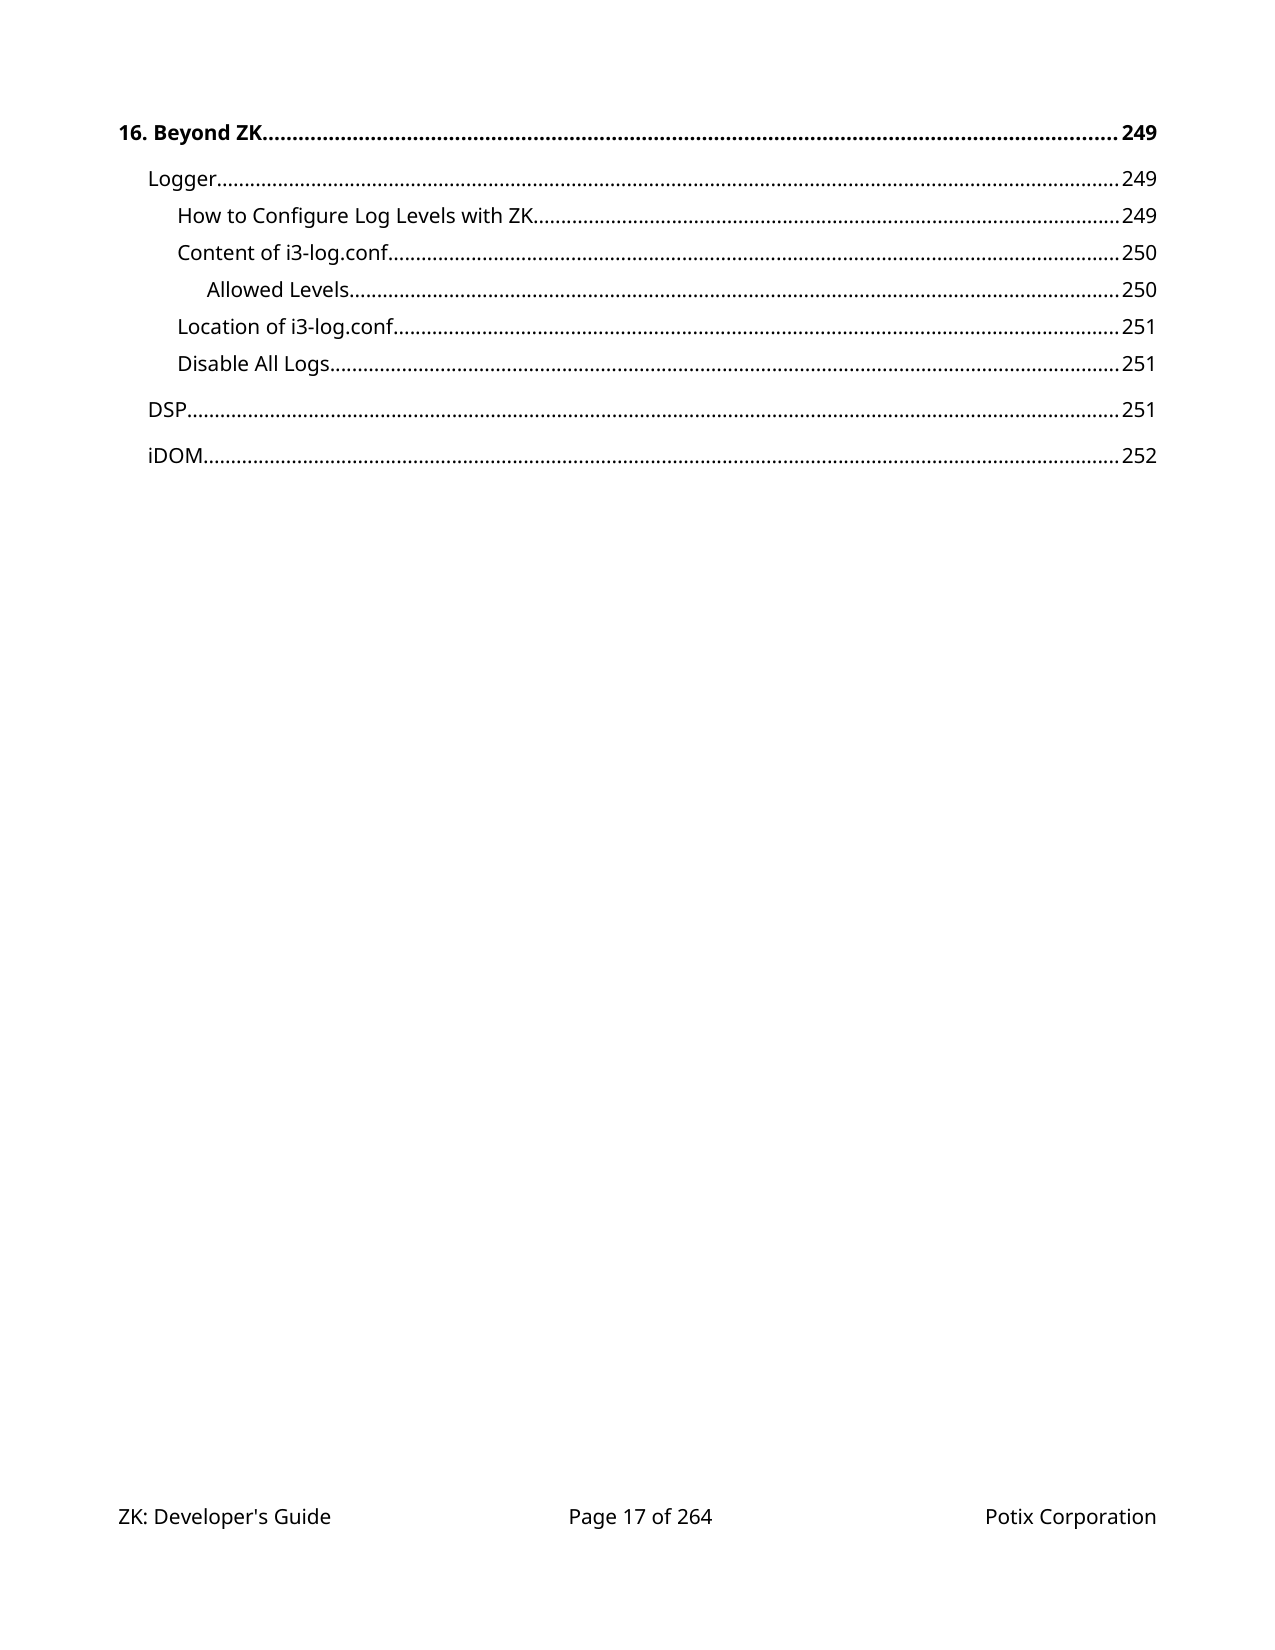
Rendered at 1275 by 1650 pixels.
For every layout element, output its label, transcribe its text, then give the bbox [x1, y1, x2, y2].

text How to Configure Log Levels with ZK 249 [177, 201, 1157, 229]
text Allowed Levels 250 [207, 275, 1157, 303]
text 16. Beyond ZK 249 [118, 118, 1157, 146]
text Logger 249 [148, 164, 1157, 192]
text DSP 251 [148, 395, 1157, 424]
text iDOM 252 [148, 441, 1157, 469]
text Content of i3-log.conf 250 [177, 238, 1157, 266]
text Location of i3-log.conf 251 [177, 312, 1157, 341]
text Disable All Logs 251 [177, 349, 1157, 378]
